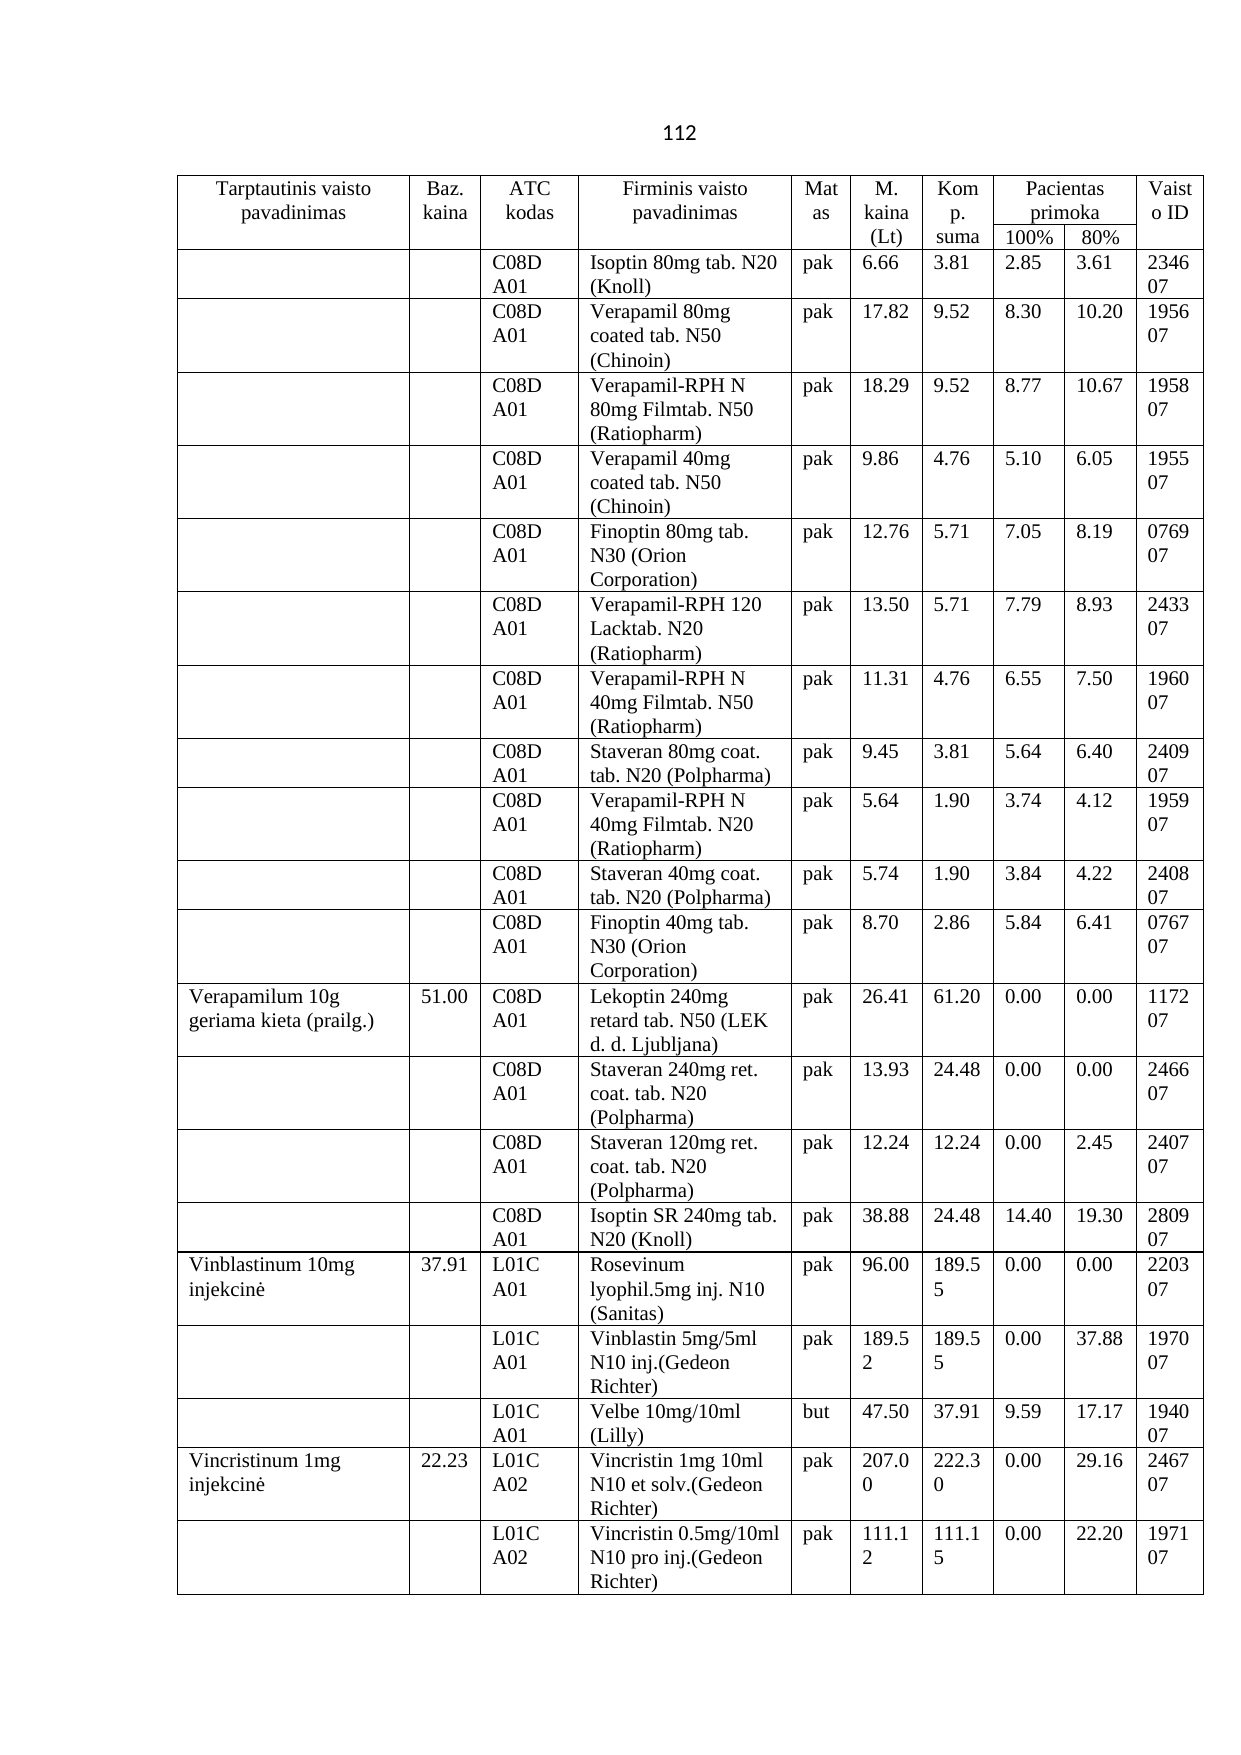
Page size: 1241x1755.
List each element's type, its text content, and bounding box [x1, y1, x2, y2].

table_cell [410, 1130, 480, 1202]
table_cell 96.00 [851, 1253, 922, 1324]
table_cell 4.76 [923, 446, 993, 518]
table_cell 61.20 [923, 984, 993, 1056]
table_cell 6.05 [1065, 446, 1136, 518]
table_cell 38.88 [851, 1203, 922, 1251]
table_cell [410, 739, 480, 787]
table_cell 189.55 [923, 1326, 993, 1398]
table_cell 8.30 [994, 299, 1064, 372]
table_header Pacientas primoka [994, 176, 1136, 224]
table_cell 12.24 [923, 1130, 993, 1202]
table_cell 5.10 [994, 446, 1064, 518]
table_cell C08D A01 [481, 910, 578, 982]
table_header M. kaina (Lt) [851, 176, 922, 249]
table_cell 0.00 [994, 1130, 1064, 1202]
table_cell 6.66 [851, 250, 922, 298]
table_cell 0.00 [994, 1521, 1064, 1593]
table_header Tarptautinis vaisto pavadinimas [178, 176, 409, 249]
table_cell 51.00 [410, 984, 480, 1056]
table_cell 0.00 [994, 1057, 1064, 1129]
table_cell 3.81 [923, 250, 993, 298]
table_cell 22.20 [1065, 1521, 1136, 1593]
table_cell C08D A01 [481, 519, 578, 591]
table_cell pak [792, 519, 850, 591]
table_cell pak [792, 984, 850, 1056]
table_cell pak [792, 861, 850, 909]
table_cell Staveran 240mg ret. coat. tab. N20 (Polpharma) [579, 1057, 791, 1129]
table_cell [410, 446, 480, 518]
table_cell pak [792, 592, 850, 664]
table_cell C08D A01 [481, 666, 578, 738]
table_cell C08D A01 [481, 788, 578, 860]
table_cell [178, 1203, 409, 1251]
table_cell 37.88 [1065, 1326, 1136, 1398]
table_cell 9.45 [851, 739, 922, 787]
table_cell 5.64 [994, 739, 1064, 787]
table_cell Staveran 120mg ret. coat. tab. N20 (Polpharma) [579, 1130, 791, 1202]
table_header Komp. suma (Lt) [923, 176, 993, 249]
table_cell pak [792, 1448, 850, 1520]
table_cell 5.74 [851, 861, 922, 909]
table_cell 220307 [1137, 1253, 1203, 1324]
table_cell 10.67 [1065, 373, 1136, 445]
table_cell 195907 [1137, 788, 1203, 860]
table_cell [410, 592, 480, 664]
table_cell C08D A01 [481, 861, 578, 909]
table_cell C08D A01 [481, 250, 578, 298]
table_cell 246707 [1137, 1448, 1203, 1520]
table_cell 076707 [1137, 910, 1203, 982]
table_cell [178, 299, 409, 372]
table_cell pak [792, 446, 850, 518]
table_cell L01C A01 [481, 1399, 578, 1447]
table_cell Verapamil-RPH 120 Lacktab. N20 (Ratiopharm) [579, 592, 791, 664]
table_cell Finoptin 40mg tab. N30 (Orion Corporation) [579, 910, 791, 982]
table_cell 8.93 [1065, 592, 1136, 664]
table_cell 47.50 [851, 1399, 922, 1447]
table_cell 7.50 [1065, 666, 1136, 738]
table_cell Verapamil 40mg coated tab. N50 (Chinoin) [579, 446, 791, 518]
table_cell 7.05 [994, 519, 1064, 591]
table_cell 4.76 [923, 666, 993, 738]
table_cell [178, 1399, 409, 1447]
table_cell pak [792, 250, 850, 298]
table_cell [410, 250, 480, 298]
table_cell 0.00 [994, 1253, 1064, 1324]
table_cell 240707 [1137, 1130, 1203, 1202]
table_cell 111.12 [851, 1521, 922, 1593]
table_cell 0.00 [994, 1326, 1064, 1398]
table_cell [410, 299, 480, 372]
table_cell Verapamil-RPH N 40mg Filmtab. N20 (Ratiopharm) [579, 788, 791, 860]
table_cell C08D A01 [481, 446, 578, 518]
table_cell 195607 [1137, 299, 1203, 372]
table_cell [410, 373, 480, 445]
table_cell but [792, 1399, 850, 1447]
table_cell 24.48 [923, 1057, 993, 1129]
table_cell Rosevinum lyophil.5mg inj. N10 (Sanitas) [579, 1253, 791, 1324]
table_cell Verapamil 80mg coated tab. N50 (Chinoin) [579, 299, 791, 372]
table_cell Vincristinum 1mg injekcinė [178, 1448, 409, 1520]
table_cell [410, 910, 480, 982]
table_cell 26.41 [851, 984, 922, 1056]
table_cell [410, 1399, 480, 1447]
table_cell 19.30 [1065, 1203, 1136, 1251]
table_cell Lekoptin 240mg retard tab. N50 (LEK d. d. Ljubljana) [579, 984, 791, 1056]
table_cell [178, 861, 409, 909]
table_cell 207.00 [851, 1448, 922, 1520]
table_cell pak [792, 1521, 850, 1593]
table_cell Vincristin 1mg 10ml N10 et solv.(Gedeon Richter) [579, 1448, 791, 1520]
table_cell [410, 861, 480, 909]
table_cell 222.30 [923, 1448, 993, 1520]
table_cell Vinblastin 5mg/5ml N10 inj.(Gedeon Richter) [579, 1326, 791, 1398]
table_cell Verapamil-RPH N 80mg Filmtab. N50 (Ratiopharm) [579, 373, 791, 445]
table_cell 1.90 [923, 861, 993, 909]
table_cell 196007 [1137, 666, 1203, 738]
table_cell 8.19 [1065, 519, 1136, 591]
table_header Vaisto ID [1137, 176, 1203, 249]
table_cell 11.31 [851, 666, 922, 738]
table_cell 7.79 [994, 592, 1064, 664]
table_cell 117207 [1137, 984, 1203, 1056]
table_cell 3.81 [923, 739, 993, 787]
table_cell [178, 739, 409, 787]
table_cell 1.90 [923, 788, 993, 860]
table_cell L01C A02 [481, 1521, 578, 1593]
table_cell [410, 788, 480, 860]
table_cell Verapamilum 10g geriama kieta (prailg.) [178, 984, 409, 1056]
table_cell 9.86 [851, 446, 922, 518]
table_cell 189.52 [851, 1326, 922, 1398]
table_cell 100% [994, 225, 1064, 249]
table_cell L01C A01 [481, 1326, 578, 1398]
table_cell 280907 [1137, 1203, 1203, 1251]
table_cell 3.74 [994, 788, 1064, 860]
table_cell [178, 1130, 409, 1202]
table_cell 3.61 [1065, 250, 1136, 298]
table_cell pak [792, 1253, 850, 1324]
table_cell 29.16 [1065, 1448, 1136, 1520]
table_header Matas [792, 176, 850, 249]
table_cell Velbe 10mg/10ml (Lilly) [579, 1399, 791, 1447]
table_cell 246607 [1137, 1057, 1203, 1129]
table_cell [178, 788, 409, 860]
table_cell 2.85 [994, 250, 1064, 298]
table_header Firminis vaisto pavadinimas [579, 176, 791, 249]
table_cell Vinblastinum 10mg injekcinė [178, 1253, 409, 1324]
table_cell C08D A01 [481, 1130, 578, 1202]
table_cell 6.40 [1065, 739, 1136, 787]
table_cell pak [792, 1057, 850, 1129]
table_cell 4.12 [1065, 788, 1136, 860]
table_cell 13.50 [851, 592, 922, 664]
table_cell 6.41 [1065, 910, 1136, 982]
table_cell pak [792, 1130, 850, 1202]
table_cell 0.00 [1065, 1253, 1136, 1324]
table_cell C08D A01 [481, 373, 578, 445]
table_cell 13.93 [851, 1057, 922, 1129]
table_cell 0.00 [1065, 984, 1136, 1056]
table_cell 18.29 [851, 373, 922, 445]
table_cell 197007 [1137, 1326, 1203, 1398]
table_cell 5.71 [923, 519, 993, 591]
table_cell pak [792, 1326, 850, 1398]
table_cell Verapamil-RPH N 40mg Filmtab. N50 (Ratiopharm) [579, 666, 791, 738]
table_cell [178, 592, 409, 664]
table_cell Isoptin 80mg tab. N20 (Knoll) [579, 250, 791, 298]
table_cell 5.71 [923, 592, 993, 664]
table_cell pak [792, 739, 850, 787]
table_cell Isoptin SR 240mg tab. N20 (Knoll) [579, 1203, 791, 1251]
table_cell [178, 250, 409, 298]
table_cell 9.59 [994, 1399, 1064, 1447]
table_cell 240907 [1137, 739, 1203, 787]
table_cell 3.84 [994, 861, 1064, 909]
table_cell [178, 1521, 409, 1593]
table_cell pak [792, 666, 850, 738]
table_cell 12.24 [851, 1130, 922, 1202]
table_cell 14.40 [994, 1203, 1064, 1251]
table_cell L01C A02 [481, 1448, 578, 1520]
table_cell [410, 1203, 480, 1251]
table_cell C08D A01 [481, 592, 578, 664]
table_cell 37.91 [923, 1399, 993, 1447]
table_cell 0.00 [1065, 1057, 1136, 1129]
table_cell 22.23 [410, 1448, 480, 1520]
table_cell Staveran 80mg coat. tab. N20 (Polpharma) [579, 739, 791, 787]
table_cell 243307 [1137, 592, 1203, 664]
table_cell 8.70 [851, 910, 922, 982]
table_cell 2.45 [1065, 1130, 1136, 1202]
table_cell C08D A01 [481, 1203, 578, 1251]
table_cell [410, 666, 480, 738]
table_cell [178, 446, 409, 518]
table_cell pak [792, 373, 850, 445]
table_cell 076907 [1137, 519, 1203, 591]
table_cell 24.48 [923, 1203, 993, 1251]
table_cell 9.52 [923, 299, 993, 372]
table_cell [410, 519, 480, 591]
table_cell 17.82 [851, 299, 922, 372]
table_cell [178, 1057, 409, 1129]
table_cell [178, 910, 409, 982]
table_cell [178, 373, 409, 445]
table_cell 9.52 [923, 373, 993, 445]
table_cell C08D A01 [481, 739, 578, 787]
table_cell 2.86 [923, 910, 993, 982]
table_cell 5.84 [994, 910, 1064, 982]
table_cell C08D A01 [481, 984, 578, 1056]
table_cell 194007 [1137, 1399, 1203, 1447]
table_cell Staveran 40mg coat. tab. N20 (Polpharma) [579, 861, 791, 909]
table_cell 189.55 [923, 1253, 993, 1324]
table_cell 5.64 [851, 788, 922, 860]
table_header Baz. kaina [410, 176, 480, 249]
table_cell 234607 [1137, 250, 1203, 298]
table_cell C08D A01 [481, 299, 578, 372]
table_cell C08D A01 [481, 1057, 578, 1129]
table_cell [410, 1326, 480, 1398]
table_cell 37.91 [410, 1253, 480, 1324]
table_cell L01C A01 [481, 1253, 578, 1324]
table_cell 12.76 [851, 519, 922, 591]
table_cell Vincristin 0.5mg/10ml N10 pro inj.(Gedeon Richter) [579, 1521, 791, 1593]
table_cell 111.15 [923, 1521, 993, 1593]
table_cell [410, 1057, 480, 1129]
table_cell pak [792, 788, 850, 860]
table_cell 195807 [1137, 373, 1203, 445]
table_cell 80% [1065, 225, 1136, 249]
table_cell pak [792, 299, 850, 372]
table_cell 17.17 [1065, 1399, 1136, 1447]
table_cell pak [792, 1203, 850, 1251]
table_cell Finoptin 80mg tab. N30 (Orion Corporation) [579, 519, 791, 591]
table_cell [178, 666, 409, 738]
table_cell 197107 [1137, 1521, 1203, 1593]
table_cell [178, 1326, 409, 1398]
table_cell [410, 1521, 480, 1593]
table_cell [178, 519, 409, 591]
table_cell 195507 [1137, 446, 1203, 518]
table_cell 0.00 [994, 984, 1064, 1056]
table_cell 0.00 [994, 1448, 1064, 1520]
table_cell pak [792, 910, 850, 982]
table_cell 6.55 [994, 666, 1064, 738]
table_cell 10.20 [1065, 299, 1136, 372]
table_cell 240807 [1137, 861, 1203, 909]
table_cell 4.22 [1065, 861, 1136, 909]
table_header ATC kodas [481, 176, 578, 249]
table_cell 8.77 [994, 373, 1064, 445]
